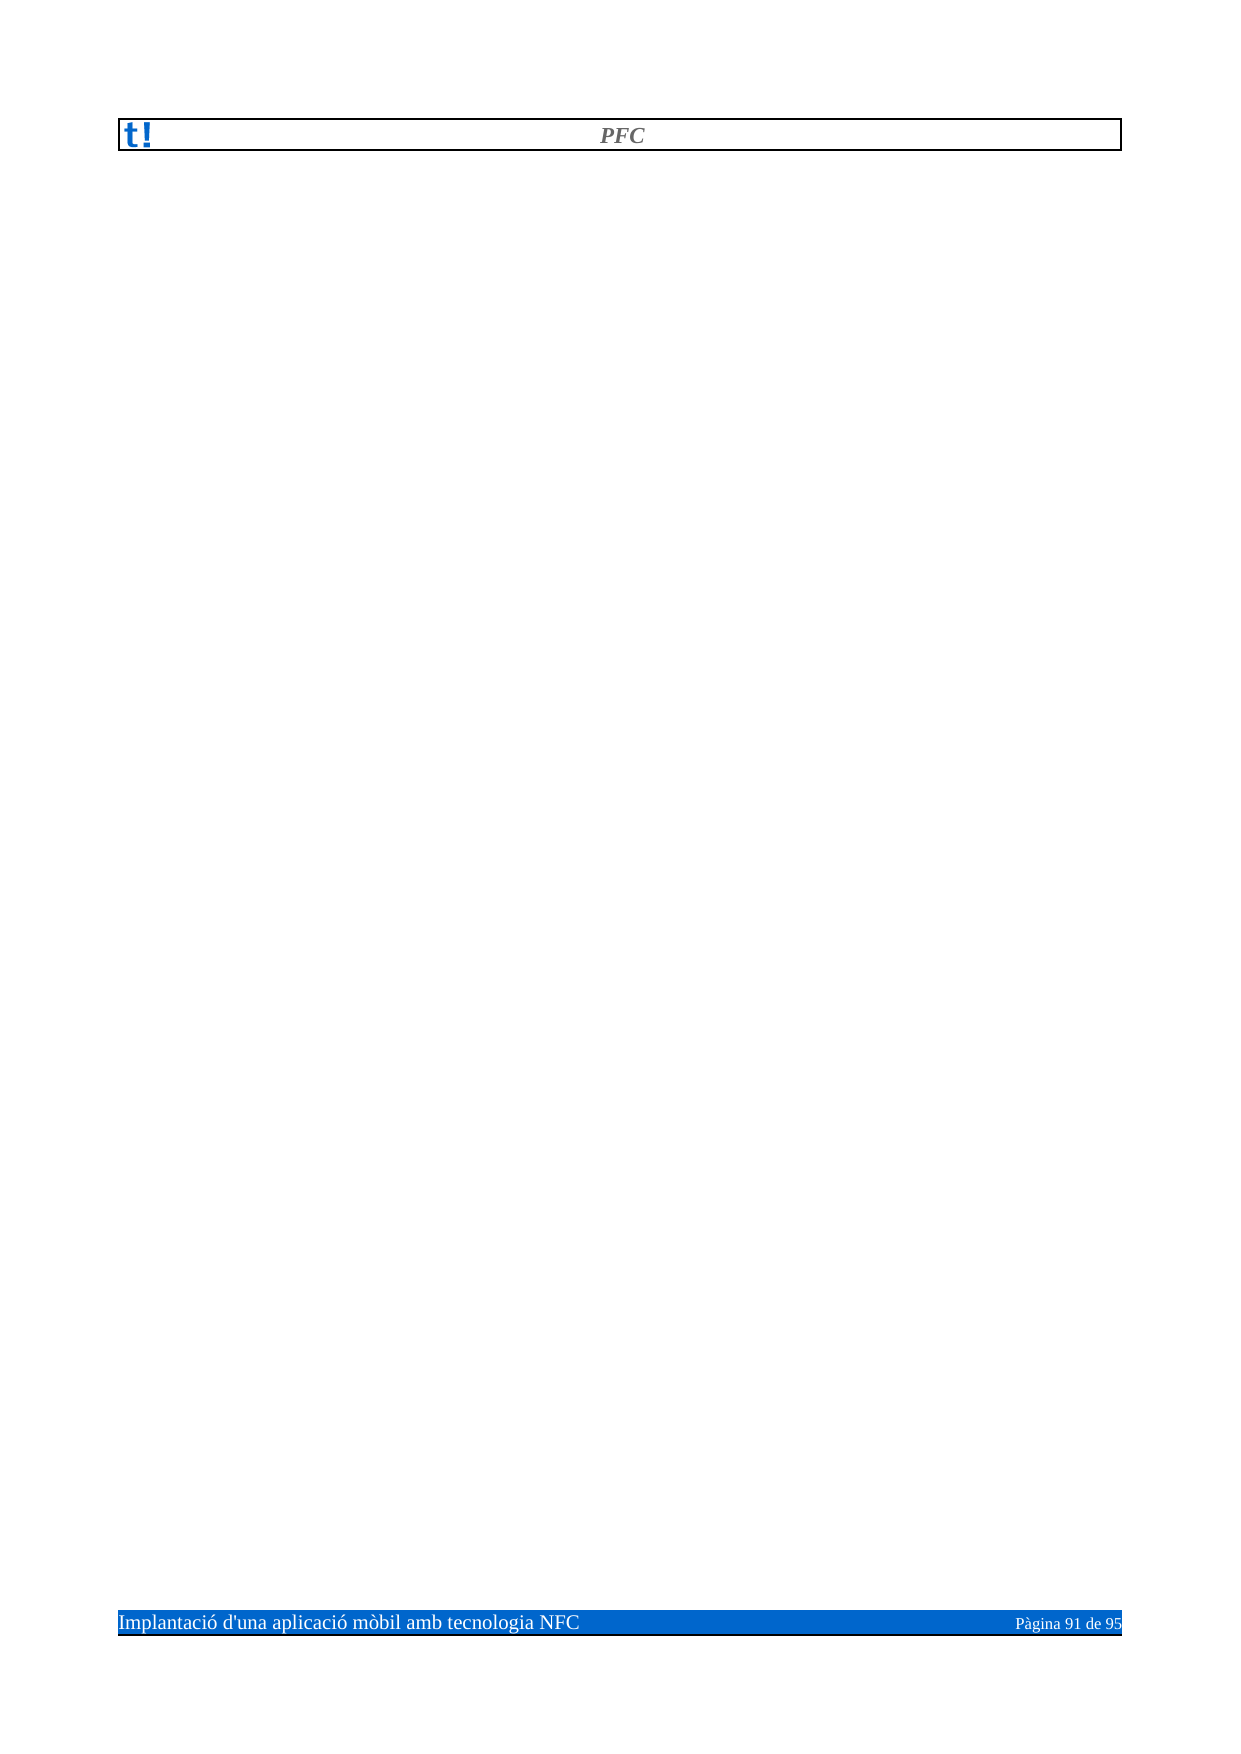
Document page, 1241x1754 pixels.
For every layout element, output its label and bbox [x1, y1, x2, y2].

picture [123, 121, 151, 148]
